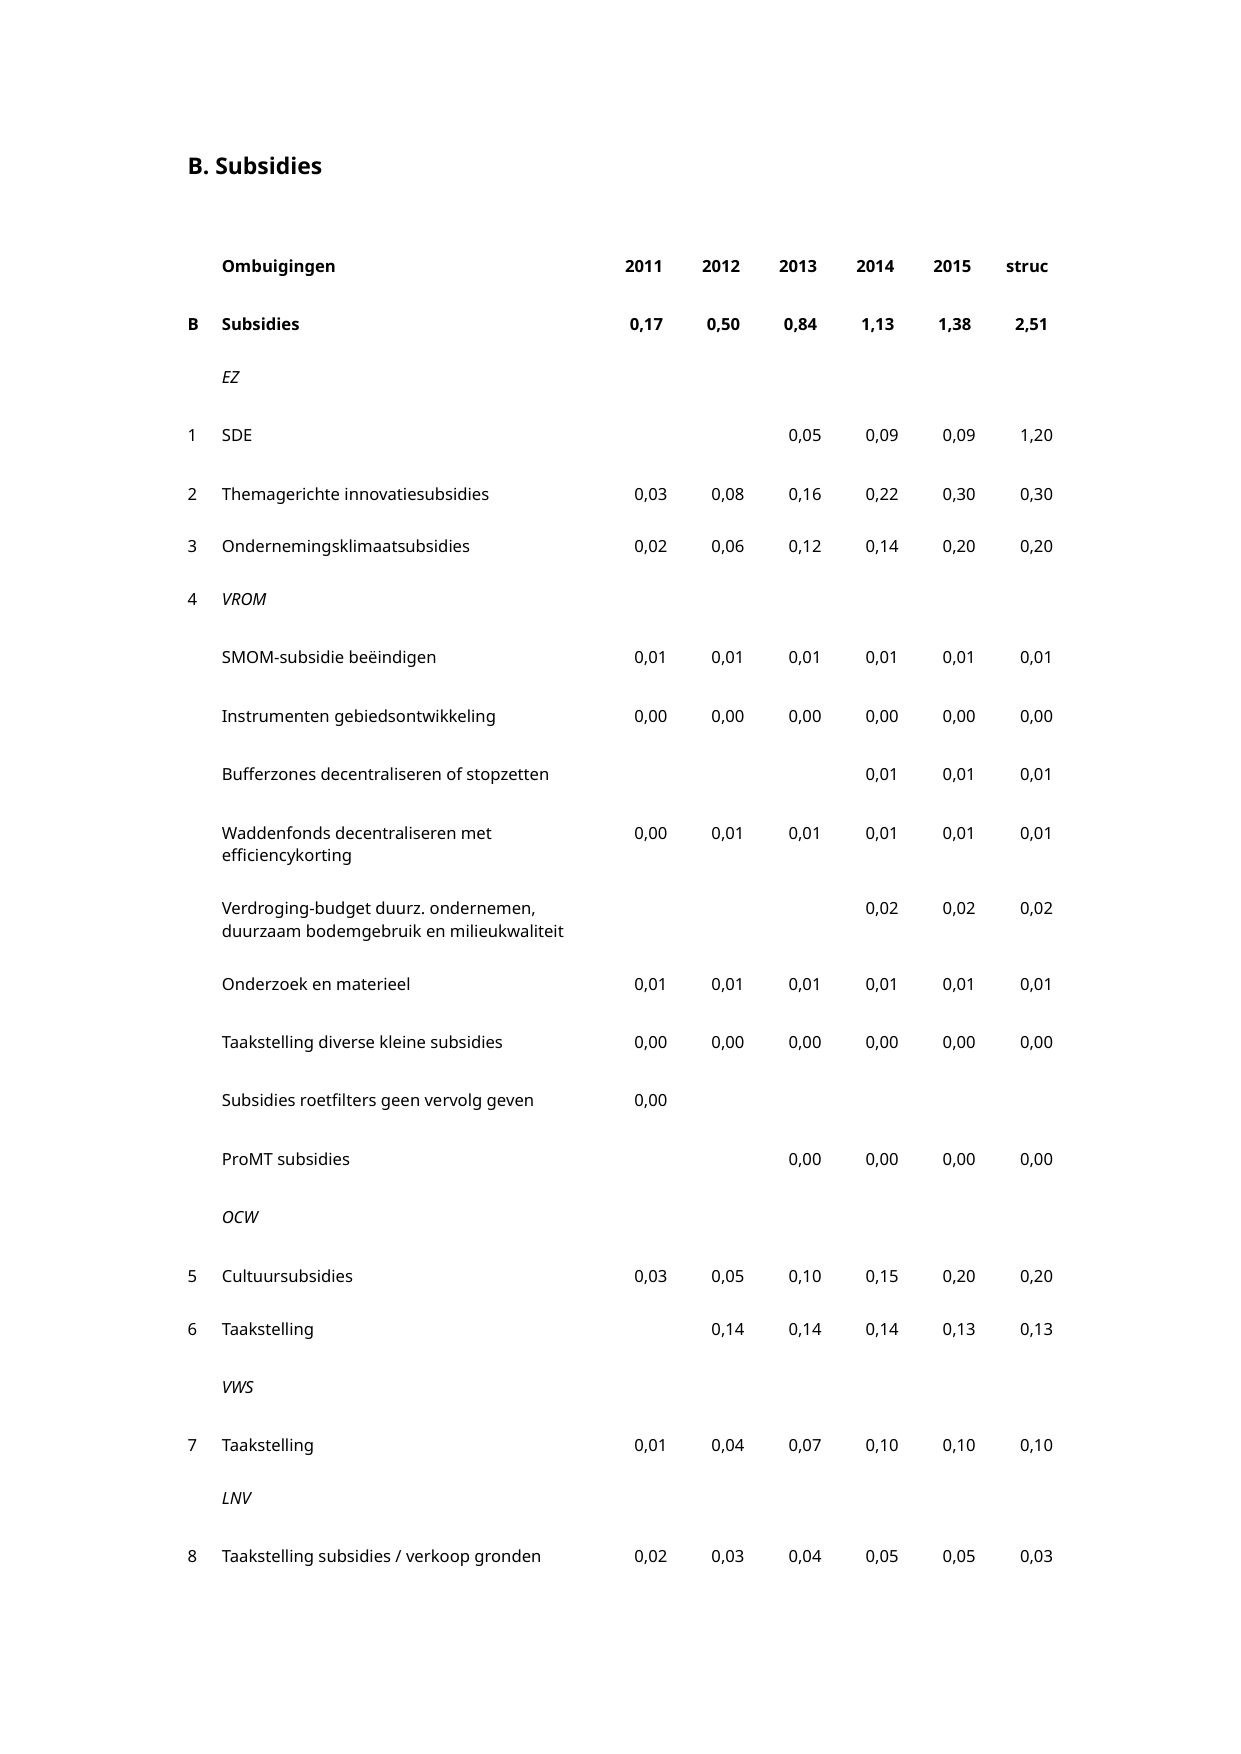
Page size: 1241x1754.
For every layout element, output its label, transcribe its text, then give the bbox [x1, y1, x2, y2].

table_cell 1,38 [898, 313, 975, 365]
table_cell ProMT subsidies [222, 1148, 590, 1206]
table_cell VROM [222, 588, 590, 646]
table_cell EZ [222, 365, 590, 424]
table_cell 0,22 [821, 482, 898, 535]
table_cell [975, 1376, 1053, 1434]
table_cell [898, 588, 975, 646]
table_cell [667, 763, 744, 821]
table_cell [188, 705, 222, 763]
table_cell [590, 1148, 667, 1206]
table_cell 0,01 [975, 763, 1053, 821]
table_cell 0,01 [667, 646, 744, 704]
table_cell [744, 1376, 821, 1434]
table_cell 0,05 [898, 1545, 975, 1598]
table_cell [821, 365, 898, 424]
table_cell 6 [188, 1317, 222, 1376]
table_cell [667, 365, 744, 424]
table_cell 0,01 [821, 972, 898, 1031]
table_cell [898, 1376, 975, 1434]
table_cell 0,20 [898, 1264, 975, 1317]
table_cell 0,01 [744, 821, 821, 897]
table_cell [188, 897, 222, 972]
table_cell [667, 424, 744, 482]
table_cell 0,50 [667, 313, 744, 365]
table_cell Onderzoek en materieel [222, 972, 590, 1031]
table_cell 0,01 [975, 972, 1053, 1031]
table_cell Taakstelling [222, 1317, 590, 1376]
table_cell [188, 1148, 222, 1206]
table_header 2014 [821, 254, 898, 313]
table_cell 8 [188, 1545, 222, 1598]
table_cell 0,00 [590, 1089, 667, 1147]
table_cell 1 [188, 424, 222, 482]
table_cell [590, 588, 667, 646]
table_cell 0,00 [590, 1031, 667, 1089]
table_cell 0,00 [898, 1148, 975, 1206]
table_cell 0,00 [975, 705, 1053, 763]
table_cell [188, 1487, 222, 1545]
table_cell 0,02 [975, 897, 1053, 972]
table_cell [744, 365, 821, 424]
table_cell [975, 1089, 1053, 1147]
table_cell 0,10 [975, 1434, 1053, 1487]
table_cell SMOM-subsidie beëindigen [222, 646, 590, 704]
table_cell Ondernemingsklimaatsubsidies [222, 535, 590, 588]
table_cell 0,03 [590, 482, 667, 535]
table_cell [590, 1317, 667, 1376]
table_cell 0,01 [898, 821, 975, 897]
table_cell 0,00 [744, 705, 821, 763]
table_cell 0,30 [975, 482, 1053, 535]
table_cell [590, 1206, 667, 1264]
table_cell [188, 972, 222, 1031]
table_cell 0,14 [821, 1317, 898, 1376]
table_cell Themagerichte innovatiesubsidies [222, 482, 590, 535]
table_cell B [188, 313, 222, 365]
table_cell 0,02 [590, 535, 667, 588]
table_cell Cultuursubsidies [222, 1264, 590, 1317]
table_cell 0,00 [821, 1148, 898, 1206]
table_cell [590, 1376, 667, 1434]
table_cell [590, 424, 667, 482]
table_cell Verdroging-budget duurz. ondernemen, duurzaam bodemgebruik en milieukwaliteit [222, 897, 590, 972]
table_cell 0,03 [667, 1545, 744, 1598]
table_cell [667, 1089, 744, 1147]
table_cell [188, 821, 222, 897]
table_cell 0,07 [744, 1434, 821, 1487]
table_cell 0,01 [590, 646, 667, 704]
table_cell 0,84 [744, 313, 821, 365]
table_cell [975, 588, 1053, 646]
table_cell 0,01 [744, 972, 821, 1031]
table_cell 0,01 [821, 821, 898, 897]
table_cell 0,10 [898, 1434, 975, 1487]
table_cell 0,17 [590, 313, 667, 365]
table_cell [188, 1376, 222, 1434]
table_cell 0,01 [821, 646, 898, 704]
table_cell 0,14 [667, 1317, 744, 1376]
table_cell Taakstelling subsidies / verkoop gronden [222, 1545, 590, 1598]
table_cell 0,00 [898, 1031, 975, 1089]
table_cell 0,14 [744, 1317, 821, 1376]
table_cell 0,03 [590, 1264, 667, 1317]
table_cell 0,12 [744, 535, 821, 588]
table_cell [667, 1376, 744, 1434]
table_cell [188, 646, 222, 704]
table_cell [821, 1487, 898, 1545]
table_cell [590, 1487, 667, 1545]
table_cell 0,04 [744, 1545, 821, 1598]
table_cell [667, 1148, 744, 1206]
subtitle B. Subsidies [187, 150, 1053, 181]
table_cell 2 [188, 482, 222, 535]
table_cell Taakstelling diverse kleine subsidies [222, 1031, 590, 1089]
table_cell 0,14 [821, 535, 898, 588]
table_cell 0,01 [975, 821, 1053, 897]
table_cell [667, 897, 744, 972]
table_cell 0,01 [590, 1434, 667, 1487]
table_cell [821, 588, 898, 646]
table_cell 0,01 [667, 821, 744, 897]
table_cell 0,00 [667, 705, 744, 763]
table_cell 0,30 [898, 482, 975, 535]
table_cell 3 [188, 535, 222, 588]
table_cell Instrumenten gebiedsontwikkeling [222, 705, 590, 763]
table_cell [744, 1487, 821, 1545]
table_cell 0,00 [821, 705, 898, 763]
table_cell 0,01 [898, 972, 975, 1031]
table_cell 0,00 [821, 1031, 898, 1089]
table_cell 0,08 [667, 482, 744, 535]
table_cell [188, 763, 222, 821]
table_cell 0,20 [898, 535, 975, 588]
table_cell [975, 1206, 1053, 1264]
table_cell [188, 1031, 222, 1089]
table_cell 0,00 [744, 1031, 821, 1089]
table_cell 0,05 [744, 424, 821, 482]
table_cell 0,09 [821, 424, 898, 482]
table_cell 7 [188, 1434, 222, 1487]
table_cell [590, 365, 667, 424]
table_cell 1,13 [821, 313, 898, 365]
table_cell Waddenfonds decentraliseren met efficiencykorting [222, 821, 590, 897]
table_cell 0,04 [667, 1434, 744, 1487]
table_cell 0,15 [821, 1264, 898, 1317]
table_cell 0,02 [821, 897, 898, 972]
table_cell [667, 1206, 744, 1264]
table_cell SDE [222, 424, 590, 482]
table_cell [821, 1089, 898, 1147]
table_header 2012 [667, 254, 744, 313]
table_cell 0,02 [590, 1545, 667, 1598]
table_header Ombuigingen [222, 254, 590, 313]
table_cell 2,51 [975, 313, 1053, 365]
table_cell Taakstelling [222, 1434, 590, 1487]
table_cell 0,10 [821, 1434, 898, 1487]
table_cell Subsidies roetfilters geen vervolg geven [222, 1089, 590, 1147]
table_cell [898, 365, 975, 424]
table_cell 0,01 [898, 763, 975, 821]
table_cell VWS [222, 1376, 590, 1434]
table_cell 0,10 [744, 1264, 821, 1317]
table_cell [898, 1206, 975, 1264]
table_cell Bufferzones decentraliseren of stopzetten [222, 763, 590, 821]
table_cell 0,01 [667, 972, 744, 1031]
table_cell [744, 897, 821, 972]
table_cell [975, 365, 1053, 424]
table_cell [667, 588, 744, 646]
table_cell [821, 1206, 898, 1264]
table_cell 0,00 [590, 821, 667, 897]
table_header 2011 [590, 254, 667, 313]
table_cell 0,01 [590, 972, 667, 1031]
table_cell [744, 588, 821, 646]
table_cell 0,20 [975, 535, 1053, 588]
table_cell [821, 1376, 898, 1434]
table_cell [898, 1487, 975, 1545]
table_cell 0,16 [744, 482, 821, 535]
table_cell 0,09 [898, 424, 975, 482]
table_cell 0,06 [667, 535, 744, 588]
table_cell 0,01 [898, 646, 975, 704]
table_cell 0,01 [744, 646, 821, 704]
table_cell 0,05 [667, 1264, 744, 1317]
table_cell 0,05 [821, 1545, 898, 1598]
table_cell [744, 1089, 821, 1147]
table_cell OCW [222, 1206, 590, 1264]
table_header struc [975, 254, 1053, 313]
table_cell 0,01 [821, 763, 898, 821]
table_cell 5 [188, 1264, 222, 1317]
table_cell [188, 365, 222, 424]
table_cell 4 [188, 588, 222, 646]
table_cell 0,01 [975, 646, 1053, 704]
table_header 2015 [898, 254, 975, 313]
table_cell 0,00 [898, 705, 975, 763]
table_cell 0,00 [667, 1031, 744, 1089]
table_cell [744, 1206, 821, 1264]
table_cell 0,00 [590, 705, 667, 763]
table_cell 0,02 [898, 897, 975, 972]
table_cell [744, 763, 821, 821]
table_cell 0,03 [975, 1545, 1053, 1598]
table_cell 0,13 [975, 1317, 1053, 1376]
table_cell [975, 1487, 1053, 1545]
table_cell Subsidies [222, 313, 590, 365]
table_cell [590, 763, 667, 821]
table_cell LNV [222, 1487, 590, 1545]
table_cell 0,00 [975, 1031, 1053, 1089]
table_cell 1,20 [975, 424, 1053, 482]
table_cell [188, 1089, 222, 1147]
table_header 2013 [744, 254, 821, 313]
table_cell [898, 1089, 975, 1147]
table_cell 0,00 [975, 1148, 1053, 1206]
table_cell [590, 897, 667, 972]
table_cell 0,00 [744, 1148, 821, 1206]
table_cell [667, 1487, 744, 1545]
table_cell 0,20 [975, 1264, 1053, 1317]
table_header [188, 254, 222, 313]
table_cell 0,13 [898, 1317, 975, 1376]
table_cell [188, 1206, 222, 1264]
